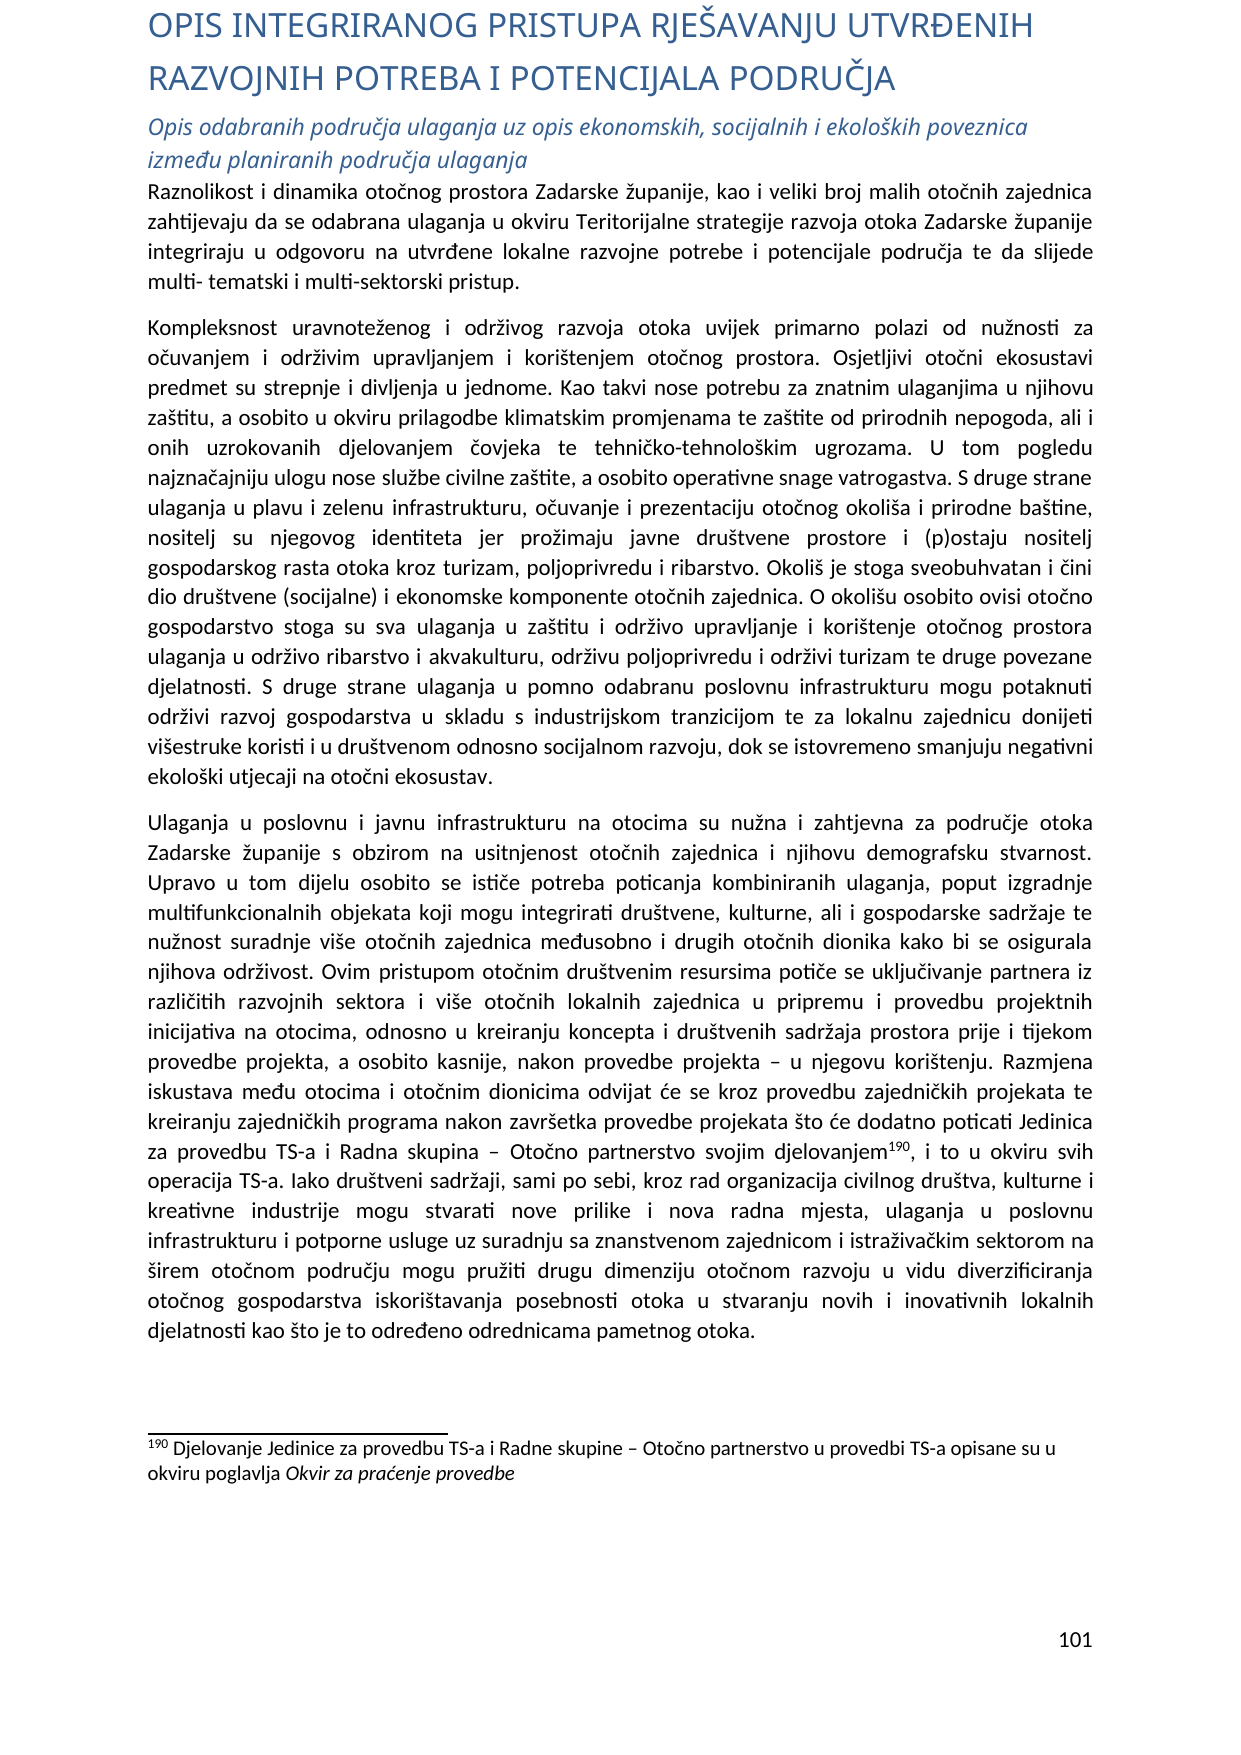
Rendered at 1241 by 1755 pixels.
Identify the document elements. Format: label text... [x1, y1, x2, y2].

text Raznolikost i dinamika otočnog prostora Zadarske županije, kao i veliki broj malih otočnih zajednica zahtijevaju da se odabrana ulaganja u okviru Teritorijalne strategije razvoja otoka Zadarske županije integriraju u odgovoru na utvrđene lokalne razvojne potrebe i potencijale područja te da slijede multi- tematski i multi-sektorski pristup. [147, 177, 1094, 295]
text Ulaganja u poslovnu i javnu infrastrukturu na otocima su nužna i zahtjevna za područje otoka Zadarske županije s obzirom na usitnjenost otočnih zajednica i njihovu demografsku stvarnost. Upravo u tom dijelu osobito se ističe potreba poticanja kombiniranih ulaganja, poput izgradnje multifunkcionalnih objekata koji mogu integrirati društvene, kulturne, ali i gospodarske sadržaje te nužnost suradnje više otočnih zajednica međusobno i drugih otočnih dionika kako bi se osigurala njihova održivost. Ovim pristupom otočnim društvenim resursima potiče se uključivanje partnera iz različitih razvojnih sektora i više otočnih lokalnih zajednica u pripremu i provedbu projektnih inicijativa na otocima, odnosno u kreiranju koncepta i društvenih sadržaja prostora prije i tijekom provedbe projekta, a osobito kasnije, nakon provedbe projekta – u njegovu korištenju. Razmjena iskustava među otocima i otočnim dionicima odvijat će se kroz provedbu zajedničkih projekata te kreiranju zajedničkih programa nakon završetka provedbe projekata što će dodatno poticati Jedinica za provedbu TS-a i Radna skupina – Otočno partnerstvo svojim djelovanjem190, i to u okviru svih operacija TS-a. Iako društveni sadržaji, sami po sebi, kroz rad organizacija civilnog društva, kulturne i kreativne industrije mogu stvarati nove prilike i nova radna mjesta, ulaganja u poslovnu infrastrukturu i potporne usluge uz suradnju sa znanstvenom zajednicom i istraživačkim sektorom na širem otočnom području mogu pružiti drugu dimenziju otočnom razvoju u vidu diverzificiranja otočnog gospodarstva iskorištavanja posebnosti otoka u stvaranju novih i inovativnih lokalnih djelatnosti kao što je to određeno odrednicama pametnog otoka. [147, 808, 1094, 1344]
text Opis odabranih područja ulaganja uz opis ekonomskih, socijalnih i ekoloških poveznica između planiranih područja ulaganja [147, 111, 1099, 175]
text Kompleksnost uravnoteženog i održivog razvoja otoka uvijek primarno polazi od nužnosti za očuvanjem i održivim upravljanjem i korištenjem otočnog prostora. Osjetljivi otočni ekosustavi predmet su strepnje i divljenja u jednome. Kao takvi nose potrebu za znatnim ulaganjima u njihovu zaštitu, a osobito u okviru prilagodbe klimatskim promjenama te zaštite od prirodnih nepogoda, ali i onih uzrokovanih djelovanjem čovjeka te tehničko-tehnološkim ugrozama. U tom pogledu najznačajniju ulogu nose službe civilne zaštite, a osobito operativne snage vatrogastva. S druge strane ulaganja u plavu i zelenu infrastrukturu, očuvanje i prezentaciju otočnog okoliša i prirodne baštine, nositelj su njegovog identiteta jer prožimaju javne društvene prostore i (p)ostaju nositelj gospodarskog rasta otoka kroz turizam, poljoprivredu i ribarstvo. Okoliš je stoga sveobuhvatan i čini dio društvene (socijalne) i ekonomske komponente otočnih zajednica. O okolišu osobito ovisi otočno gospodarstvo stoga su sva ulaganja u zaštitu i održivo upravljanje i korištenje otočnog prostora ulaganja u održivo ribarstvo i akvakulturu, održivu poljoprivredu i održivi turizam te druge povezane djelatnosti. S druge strane ulaganja u pomno odabranu poslovnu infrastrukturu mogu potaknuti održivi razvoj gospodarstva u skladu s industrijskom tranzicijom te za lokalnu zajednicu donijeti višestruke koristi i u društvenom odnosno socijalnom razvoju, dok se istovremeno smanjuju negativni ekološki utjecaji na otočni ekosustav. [147, 313, 1094, 790]
subtitle OPIS INTEGRIRANOG PRISTUPA RJEŠAVANJU UTVRĐENIH RAZVOJNIH POTREBA I POTENCIJALA PODRUČJA [147, 2, 1153, 100]
text 190 Djelovanje Jedinice za provedbu TS-a i Radne skupine – Otočno partnerstvo u provedbi TS-a opisane su u okviru poglavlja Okvir za praćenje provedbe [147, 1433, 1092, 1486]
